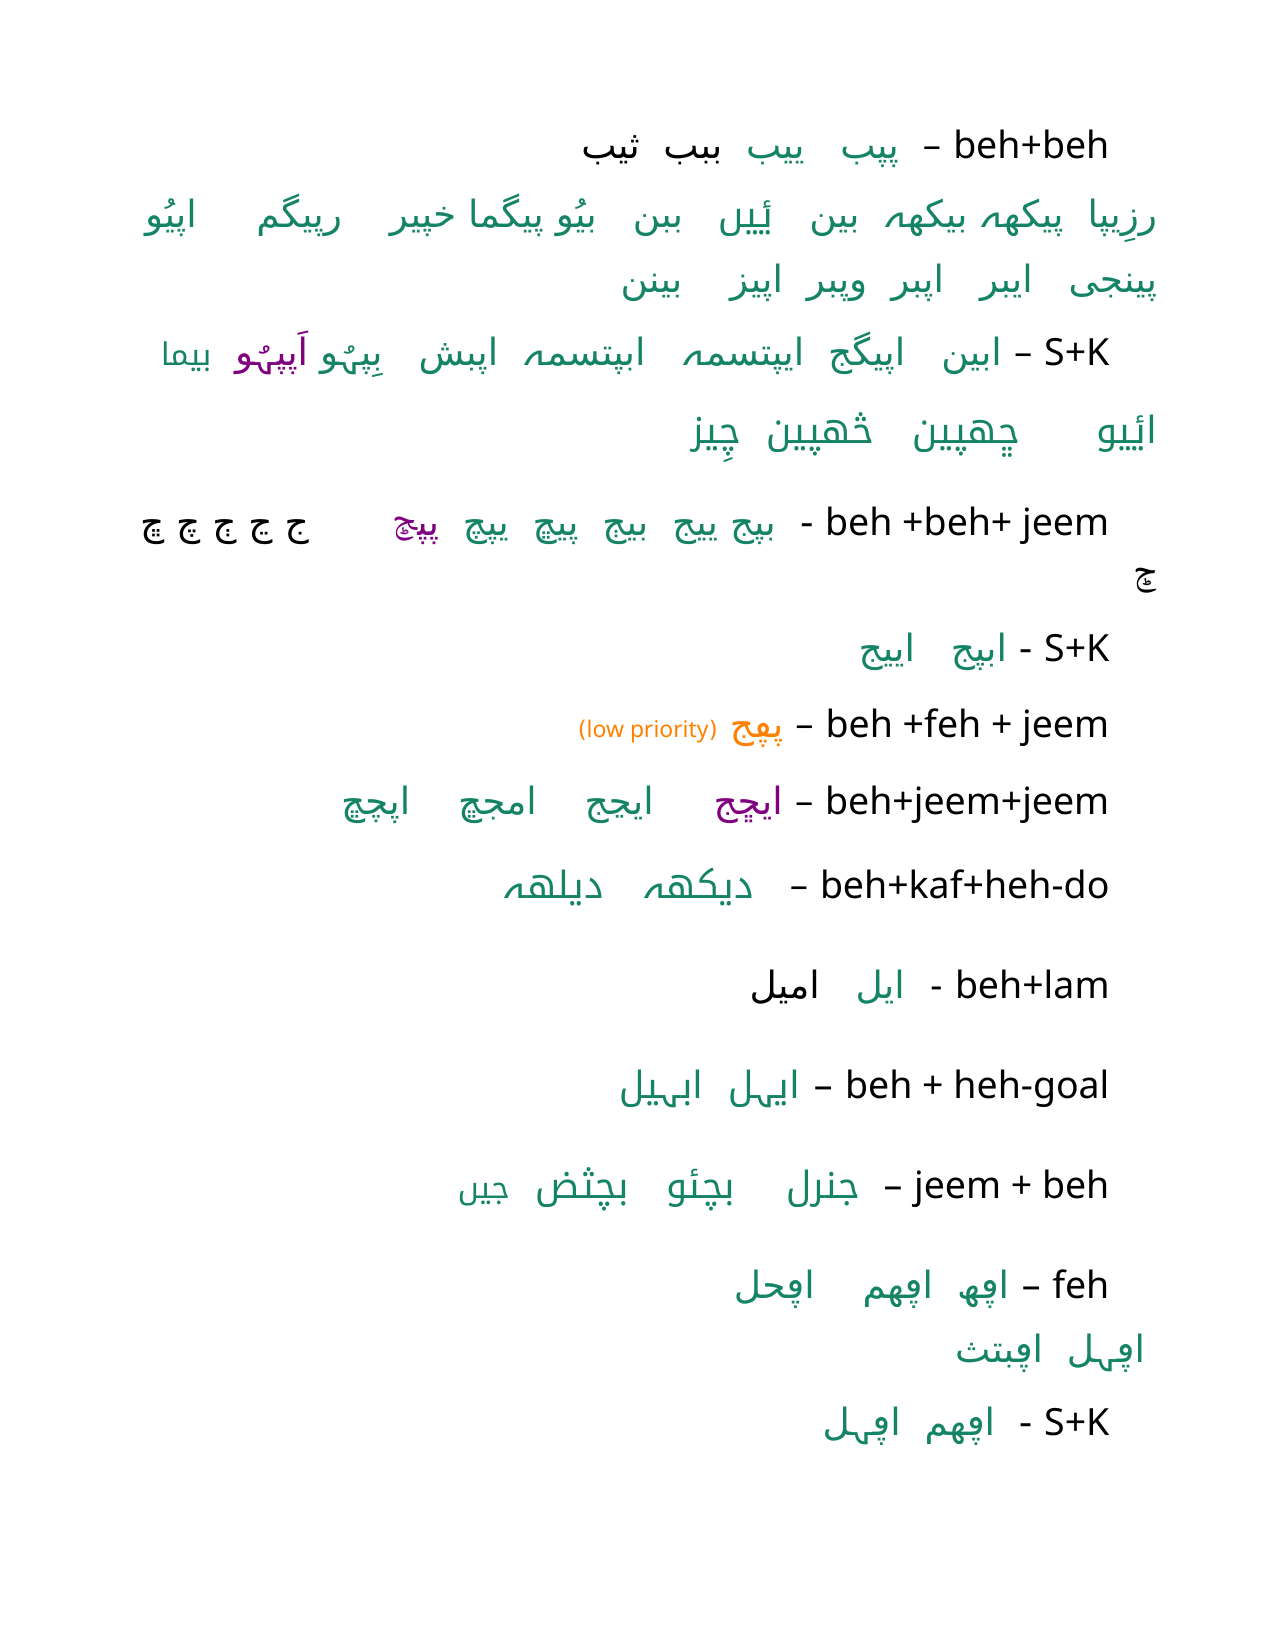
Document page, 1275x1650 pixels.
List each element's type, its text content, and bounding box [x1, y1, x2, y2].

text beh +feh + jeem – پڥج (low priority) [118, 697, 1157, 748]
text S+K - ابپج اییج [118, 621, 1157, 672]
text beh+kaf+heh-do – دیکھہ دیلھہ [118, 851, 1157, 922]
text feh – اڥھ اڥھم اڥحل اڥہل اڥبتث [118, 1250, 1157, 1371]
text beh + heh-goal – ایہل ابہیل [118, 1050, 1157, 1122]
text beh+beh – پپب ییب ببب ثیب رزِیپا پیکھہ بیکھہ بین یٔیں ببن بیُو پیگما خپیر رپیگم اپیُو پینجی ایبر اپبر وپبر اپیز بینن [118, 118, 1157, 301]
text S+K – ابین اپیگج ایپتسمہ ابپتسمہ اپبش بِپہُو اَپپہُو بیما ایٔیو ڇھپین څھپین چِیز [118, 326, 1157, 467]
text beh+lam - ایل امیل [118, 951, 1157, 1022]
text beh +beh+ jeem - بپج ییج بیڄ پیڇ یپچ پپݮ ج ڃ ڄ چ ڇ ݮ [118, 495, 1157, 596]
text jeem + beh – جنرل بچئو بچثض جیں [118, 1150, 1157, 1221]
text beh+jeem+jeem – ایڇج ایڃج امجڇ اپچڇ [118, 774, 1157, 825]
text S+K - اڥھم اڥہل [118, 1396, 1157, 1447]
